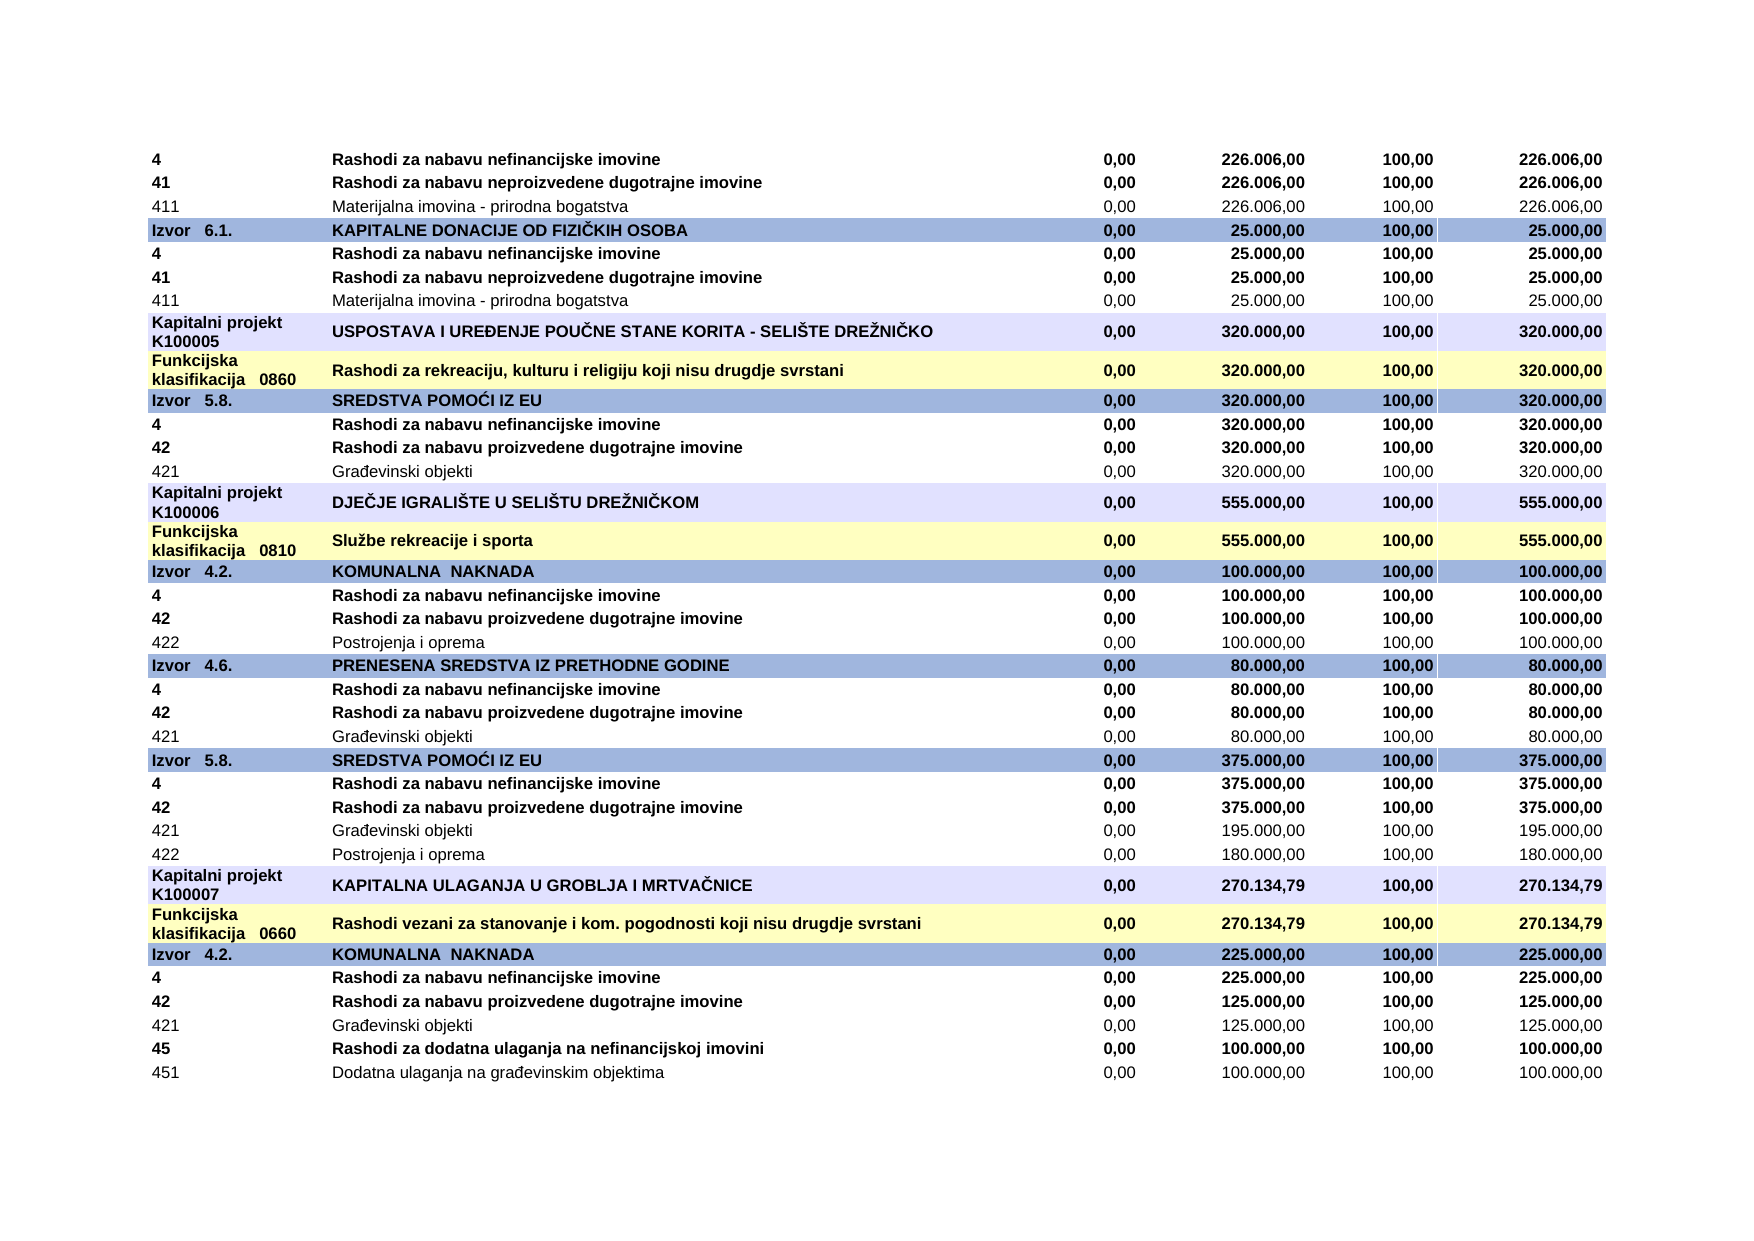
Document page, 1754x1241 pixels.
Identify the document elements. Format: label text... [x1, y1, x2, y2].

table_cell 25.000,00 [1140, 218, 1309, 242]
table_cell 320.000,00 [1140, 389, 1309, 413]
table_cell 0,00 [971, 725, 1140, 748]
table_cell 25.000,00 [1140, 242, 1309, 265]
table_cell 0,00 [971, 819, 1140, 842]
table_cell 100,00 [1309, 843, 1437, 866]
table_cell Kapitalni projekt K100006 [148, 483, 328, 522]
table_cell 100,00 [1309, 701, 1437, 725]
table_cell 225.000,00 [1438, 966, 1606, 990]
table_cell 226.006,00 [1140, 171, 1309, 195]
table_cell 320.000,00 [1438, 313, 1606, 351]
table_cell 375.000,00 [1438, 772, 1606, 795]
table_cell 100.000,00 [1140, 1060, 1309, 1084]
table_cell 375.000,00 [1140, 748, 1309, 772]
table_cell 195.000,00 [1140, 819, 1309, 842]
table_cell 0,00 [971, 148, 1140, 171]
table_cell Funkcijska klasifikacija 0810 [148, 522, 328, 560]
table_cell 4 [148, 966, 328, 990]
table_cell Funkcijska klasifikacija 0660 [148, 904, 328, 943]
table_cell 320.000,00 [1140, 413, 1309, 436]
table_cell 100,00 [1309, 265, 1437, 289]
table_cell 0,00 [971, 242, 1140, 265]
table_cell Kapitalni projekt K100005 [148, 313, 328, 351]
table_cell 80.000,00 [1140, 678, 1309, 701]
table_cell 41 [148, 265, 328, 289]
table_cell 100,00 [1309, 1013, 1437, 1037]
table_cell 0,00 [971, 943, 1140, 966]
table_cell 421 [148, 819, 328, 842]
table_cell 226.006,00 [1140, 195, 1309, 218]
table_cell Kapitalni projekt K100007 [148, 866, 328, 904]
table_cell 100,00 [1309, 436, 1437, 460]
table_cell 320.000,00 [1438, 389, 1606, 413]
table_cell SREDSTVA POMOĆI IZ EU [328, 389, 971, 413]
table_cell 0,00 [971, 631, 1140, 654]
table_cell Izvor 6.1. [148, 218, 328, 242]
table_cell 0,00 [971, 866, 1140, 904]
table_cell 42 [148, 990, 328, 1013]
table_cell 0,00 [971, 904, 1140, 943]
table_cell 42 [148, 795, 328, 819]
table_cell 42 [148, 607, 328, 631]
table_cell 100,00 [1309, 795, 1437, 819]
table_cell 320.000,00 [1438, 436, 1606, 460]
table_cell 320.000,00 [1438, 460, 1606, 483]
table_cell 45 [148, 1037, 328, 1060]
table_cell 100,00 [1309, 725, 1437, 748]
table_cell 0,00 [971, 678, 1140, 701]
table_cell 100,00 [1309, 389, 1437, 413]
table_cell 100.000,00 [1140, 1037, 1309, 1060]
table_cell Rashodi za nabavu neproizvedene dugotrajne imovine [328, 171, 971, 195]
table_cell 0,00 [971, 522, 1140, 560]
table_cell 0,00 [971, 265, 1140, 289]
table_cell 100,00 [1309, 483, 1437, 522]
table_cell 25.000,00 [1140, 289, 1309, 312]
table_cell Rashodi za rekreaciju, kulturu i religiju koji nisu drugdje svrstani [328, 351, 971, 389]
table_cell Rashodi za nabavu nefinancijske imovine [328, 413, 971, 436]
table_cell 0,00 [971, 1060, 1140, 1084]
table_cell Rashodi za nabavu nefinancijske imovine [328, 242, 971, 265]
table_cell 422 [148, 631, 328, 654]
table_cell 4 [148, 413, 328, 436]
table_cell Postrojenja i oprema [328, 843, 971, 866]
table_cell 100.000,00 [1438, 584, 1606, 607]
table_cell 555.000,00 [1438, 483, 1606, 522]
table_cell 320.000,00 [1140, 351, 1309, 389]
table_cell 4 [148, 772, 328, 795]
table_cell 422 [148, 843, 328, 866]
table_cell 0,00 [971, 990, 1140, 1013]
table_cell DJEČJE IGRALIŠTE U SELIŠTU DREŽNIČKOM [328, 483, 971, 522]
table_cell 100,00 [1309, 460, 1437, 483]
table_cell 270.134,79 [1438, 866, 1606, 904]
table_cell 270.134,79 [1438, 904, 1606, 943]
table_cell 0,00 [971, 748, 1140, 772]
table_cell Službe rekreacije i sporta [328, 522, 971, 560]
table_cell 100,00 [1309, 560, 1437, 583]
table_cell 0,00 [971, 195, 1140, 218]
table_cell 421 [148, 1013, 328, 1037]
table_cell Izvor 4.2. [148, 560, 328, 583]
table_cell 80.000,00 [1140, 725, 1309, 748]
table_cell Izvor 4.2. [148, 943, 328, 966]
table_cell 25.000,00 [1438, 218, 1606, 242]
table_cell 0,00 [971, 413, 1140, 436]
table_cell 100,00 [1309, 584, 1437, 607]
table_cell 421 [148, 725, 328, 748]
table_cell 375.000,00 [1438, 748, 1606, 772]
table_cell 100,00 [1309, 607, 1437, 631]
table_cell 100,00 [1309, 242, 1437, 265]
table_cell 80.000,00 [1140, 654, 1309, 678]
table_cell 80.000,00 [1140, 701, 1309, 725]
table_cell 411 [148, 289, 328, 312]
table_cell Građevinski objekti [328, 460, 971, 483]
table_cell 0,00 [971, 1013, 1140, 1037]
table_cell SREDSTVA POMOĆI IZ EU [328, 748, 971, 772]
table_cell 555.000,00 [1438, 522, 1606, 560]
table_cell Izvor 5.8. [148, 748, 328, 772]
table_cell 0,00 [971, 843, 1140, 866]
table_cell 375.000,00 [1438, 795, 1606, 819]
table_cell 100.000,00 [1438, 560, 1606, 583]
table_cell 0,00 [971, 313, 1140, 351]
table_cell Rashodi za nabavu nefinancijske imovine [328, 584, 971, 607]
table_cell 555.000,00 [1140, 522, 1309, 560]
table_cell 42 [148, 701, 328, 725]
table_cell Rashodi za nabavu nefinancijske imovine [328, 148, 971, 171]
table_cell 100.000,00 [1438, 1060, 1606, 1084]
table_cell 125.000,00 [1140, 990, 1309, 1013]
table_cell 0,00 [971, 795, 1140, 819]
table_cell 100,00 [1309, 654, 1437, 678]
table_cell 100.000,00 [1438, 1037, 1606, 1060]
table_cell Građevinski objekti [328, 725, 971, 748]
table_cell 180.000,00 [1140, 843, 1309, 866]
table_cell Materijalna imovina - prirodna bogatstva [328, 289, 971, 312]
table_cell 100,00 [1309, 1060, 1437, 1084]
table_cell 555.000,00 [1140, 483, 1309, 522]
table_cell 0,00 [971, 460, 1140, 483]
table_cell 0,00 [971, 1037, 1140, 1060]
table_cell 0,00 [971, 654, 1140, 678]
table_cell 100,00 [1309, 866, 1437, 904]
table_cell Izvor 4.6. [148, 654, 328, 678]
table_cell 0,00 [971, 483, 1140, 522]
table_cell 100,00 [1309, 631, 1437, 654]
table_cell 100,00 [1309, 990, 1437, 1013]
table_cell 25.000,00 [1438, 289, 1606, 312]
table_cell 4 [148, 242, 328, 265]
table_cell 100,00 [1309, 678, 1437, 701]
table_cell 100,00 [1309, 171, 1437, 195]
table_cell 100,00 [1309, 1037, 1437, 1060]
table_cell USPOSTAVA I UREĐENJE POUČNE STANE KORITA - SELIŠTE DREŽNIČKO [328, 313, 971, 351]
table_cell 180.000,00 [1438, 843, 1606, 866]
table_cell Rashodi za nabavu proizvedene dugotrajne imovine [328, 990, 971, 1013]
table_cell 195.000,00 [1438, 819, 1606, 842]
table_cell 411 [148, 195, 328, 218]
table_cell 41 [148, 171, 328, 195]
table_cell 0,00 [971, 171, 1140, 195]
table_cell Dodatna ulaganja na građevinskim objektima [328, 1060, 971, 1084]
table_cell KAPITALNE DONACIJE OD FIZIČKIH OSOBA [328, 218, 971, 242]
table_cell 0,00 [971, 966, 1140, 990]
table_cell 0,00 [971, 218, 1140, 242]
table_cell 226.006,00 [1438, 148, 1606, 171]
table_cell 320.000,00 [1438, 413, 1606, 436]
table_cell 100,00 [1309, 966, 1437, 990]
table_cell 0,00 [971, 701, 1140, 725]
table_cell 270.134,79 [1140, 904, 1309, 943]
table_cell Rashodi za nabavu nefinancijske imovine [328, 772, 971, 795]
table_cell 226.006,00 [1438, 195, 1606, 218]
table_cell 100,00 [1309, 289, 1437, 312]
table_cell 100.000,00 [1140, 584, 1309, 607]
table_cell 421 [148, 460, 328, 483]
table_cell 100,00 [1309, 413, 1437, 436]
table_cell 100,00 [1309, 819, 1437, 842]
table_cell 100,00 [1309, 218, 1437, 242]
table_cell 0,00 [971, 436, 1140, 460]
table_cell 80.000,00 [1438, 725, 1606, 748]
table_cell 80.000,00 [1438, 654, 1606, 678]
table_cell 375.000,00 [1140, 795, 1309, 819]
table_cell 100,00 [1309, 943, 1437, 966]
table_cell 320.000,00 [1140, 460, 1309, 483]
table_cell 42 [148, 436, 328, 460]
table_cell 226.006,00 [1438, 171, 1606, 195]
table_cell 100,00 [1309, 748, 1437, 772]
table_cell 100.000,00 [1438, 631, 1606, 654]
table_cell Postrojenja i oprema [328, 631, 971, 654]
table_cell Rashodi za nabavu proizvedene dugotrajne imovine [328, 607, 971, 631]
table_cell Rashodi za nabavu proizvedene dugotrajne imovine [328, 795, 971, 819]
table_cell Funkcijska klasifikacija 0860 [148, 351, 328, 389]
table_cell 125.000,00 [1438, 990, 1606, 1013]
table_cell 100,00 [1309, 351, 1437, 389]
table_cell 100.000,00 [1140, 560, 1309, 583]
table_cell Rashodi za nabavu nefinancijske imovine [328, 678, 971, 701]
table_cell 100,00 [1309, 313, 1437, 351]
table_cell 225.000,00 [1140, 966, 1309, 990]
table_cell 0,00 [971, 351, 1140, 389]
table_cell KOMUNALNA NAKNADA [328, 560, 971, 583]
table_cell 320.000,00 [1438, 351, 1606, 389]
table_cell 25.000,00 [1438, 242, 1606, 265]
table_cell 100.000,00 [1140, 631, 1309, 654]
table_cell PRENESENA SREDSTVA IZ PRETHODNE GODINE [328, 654, 971, 678]
table_cell Materijalna imovina - prirodna bogatstva [328, 195, 971, 218]
table_cell 375.000,00 [1140, 772, 1309, 795]
table_cell Građevinski objekti [328, 819, 971, 842]
table_cell 80.000,00 [1438, 701, 1606, 725]
table_cell 100.000,00 [1140, 607, 1309, 631]
table_cell 100,00 [1309, 904, 1437, 943]
table_cell 125.000,00 [1438, 1013, 1606, 1037]
table_cell 0,00 [971, 289, 1140, 312]
table_cell 100.000,00 [1438, 607, 1606, 631]
table_cell 0,00 [971, 560, 1140, 583]
table_cell 0,00 [971, 607, 1140, 631]
table_cell 100,00 [1309, 195, 1437, 218]
table_cell 225.000,00 [1140, 943, 1309, 966]
table_cell 125.000,00 [1140, 1013, 1309, 1037]
table_cell 4 [148, 584, 328, 607]
table_cell 270.134,79 [1140, 866, 1309, 904]
table_cell Izvor 5.8. [148, 389, 328, 413]
table_cell Rashodi vezani za stanovanje i kom. pogodnosti koji nisu drugdje svrstani [328, 904, 971, 943]
table_cell 226.006,00 [1140, 148, 1309, 171]
table_cell 320.000,00 [1140, 313, 1309, 351]
table_cell 4 [148, 678, 328, 701]
table_cell 80.000,00 [1438, 678, 1606, 701]
table_cell Rashodi za nabavu proizvedene dugotrajne imovine [328, 701, 971, 725]
table_cell 0,00 [971, 772, 1140, 795]
table_cell KAPITALNA ULAGANJA U GROBLJA I MRTVAČNICE [328, 866, 971, 904]
table_cell 4 [148, 148, 328, 171]
table_cell Građevinski objekti [328, 1013, 971, 1037]
table_cell Rashodi za nabavu proizvedene dugotrajne imovine [328, 436, 971, 460]
table_cell 225.000,00 [1438, 943, 1606, 966]
table_cell KOMUNALNA NAKNADA [328, 943, 971, 966]
table_cell 25.000,00 [1140, 265, 1309, 289]
table_cell Rashodi za nabavu nefinancijske imovine [328, 966, 971, 990]
table_cell 451 [148, 1060, 328, 1084]
table_cell 100,00 [1309, 148, 1437, 171]
table_cell Rashodi za nabavu neproizvedene dugotrajne imovine [328, 265, 971, 289]
table_cell 0,00 [971, 389, 1140, 413]
table_cell 0,00 [971, 584, 1140, 607]
table_cell 25.000,00 [1438, 265, 1606, 289]
table_cell 100,00 [1309, 522, 1437, 560]
table_cell 100,00 [1309, 772, 1437, 795]
table_cell 320.000,00 [1140, 436, 1309, 460]
table_cell Rashodi za dodatna ulaganja na nefinancijskoj imovini [328, 1037, 971, 1060]
